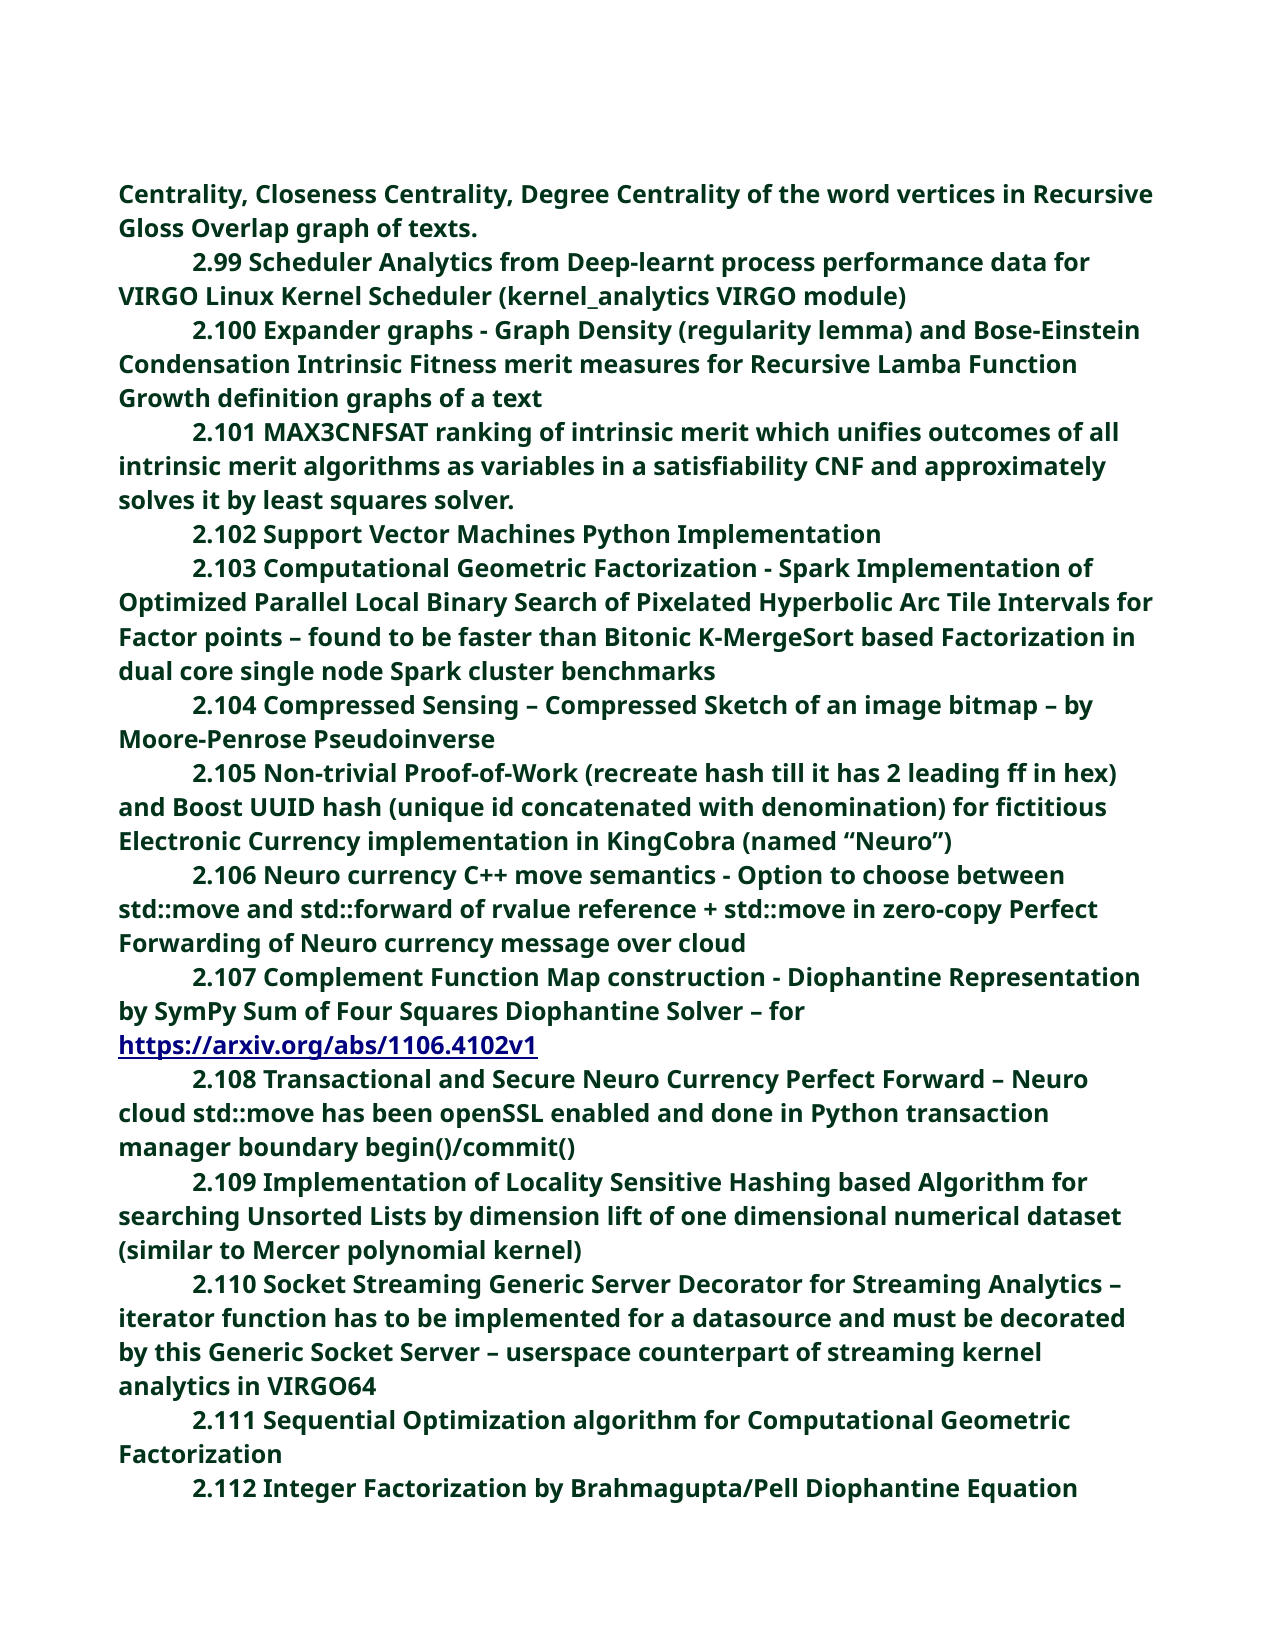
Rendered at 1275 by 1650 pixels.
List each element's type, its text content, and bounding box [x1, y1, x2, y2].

text 2.99 Scheduler Analytics from Deep-learnt process performance data for VIRGO Linux Kernel Scheduler (kernel_analytics VIRGO module) [118, 244, 1157, 313]
text 2.109 Implementation of Locality Sensitive Hashing based Algorithm for searching Unsorted Lists by dimension lift of one dimensional numerical dataset (similar to Mercer polynomial kernel) [118, 1164, 1157, 1266]
text 2.102 Support Vector Machines Python Implementation [118, 517, 1157, 551]
text 2.108 Transactional and Secure Neuro Currency Perfect Forward – Neuro cloud std::move has been openSSL enabled and done in Python transaction manager boundary begin()/commit() [118, 1062, 1157, 1164]
text 2.111 Sequential Optimization algorithm for Computational Geometric Factorization [118, 1403, 1157, 1471]
text 2.100 Expander graphs - Graph Density (regularity lemma) and Bose-Einstein Condensation Intrinsic Fitness merit measures for Recursive Lamba Function Growth definition graphs of a text [118, 313, 1157, 415]
text 2.106 Neuro currency C++ move semantics - Option to choose between std::move and std::forward of rvalue reference + std::move in zero-copy Perfect Forwarding of Neuro currency message over cloud [118, 858, 1157, 960]
text 2.110 Socket Streaming Generic Server Decorator for Streaming Analytics – iterator function has to be implemented for a datasource and must be decorated by this Generic Socket Server – userspace counterpart of streaming kernel analytics in VIRGO64 [118, 1266, 1157, 1403]
text 2.104 Compressed Sensing – Compressed Sketch of an image bitmap – by Moore-Penrose Pseudoinverse [118, 687, 1157, 755]
text 2.107 Complement Function Map construction - Diophantine Representation by SymPy Sum of Four Squares Diophantine Solver – for https://arxiv.org/abs/1106.4102v1 [118, 960, 1157, 1062]
text 2.101 MAX3CNFSAT ranking of intrinsic merit which unifies outcomes of all intrinsic merit algorithms as variables in a satisfiability CNF and approximately solves it by least squares solver. [118, 415, 1157, 517]
text 2.112 Integer Factorization by Brahmagupta/Pell Diophantine Equation [118, 1471, 1157, 1505]
text Centrality, Closeness Centrality, Degree Centrality of the word vertices in Recursive Gloss Overlap graph of texts. [118, 176, 1157, 244]
text 2.103 Computational Geometric Factorization - Spark Implementation of Optimized Parallel Local Binary Search of Pixelated Hyperbolic Arc Tile Intervals for Factor points – found to be faster than Bitonic K-MergeSort based Factorization in dual core single node Spark cluster benchmarks [118, 551, 1157, 687]
text 2.105 Non-trivial Proof-of-Work (recreate hash till it has 2 leading ff in hex) and Boost UUID hash (unique id concatenated with denomination) for fictitious Electronic Currency implementation in KingCobra (named “Neuro”) [118, 755, 1157, 858]
